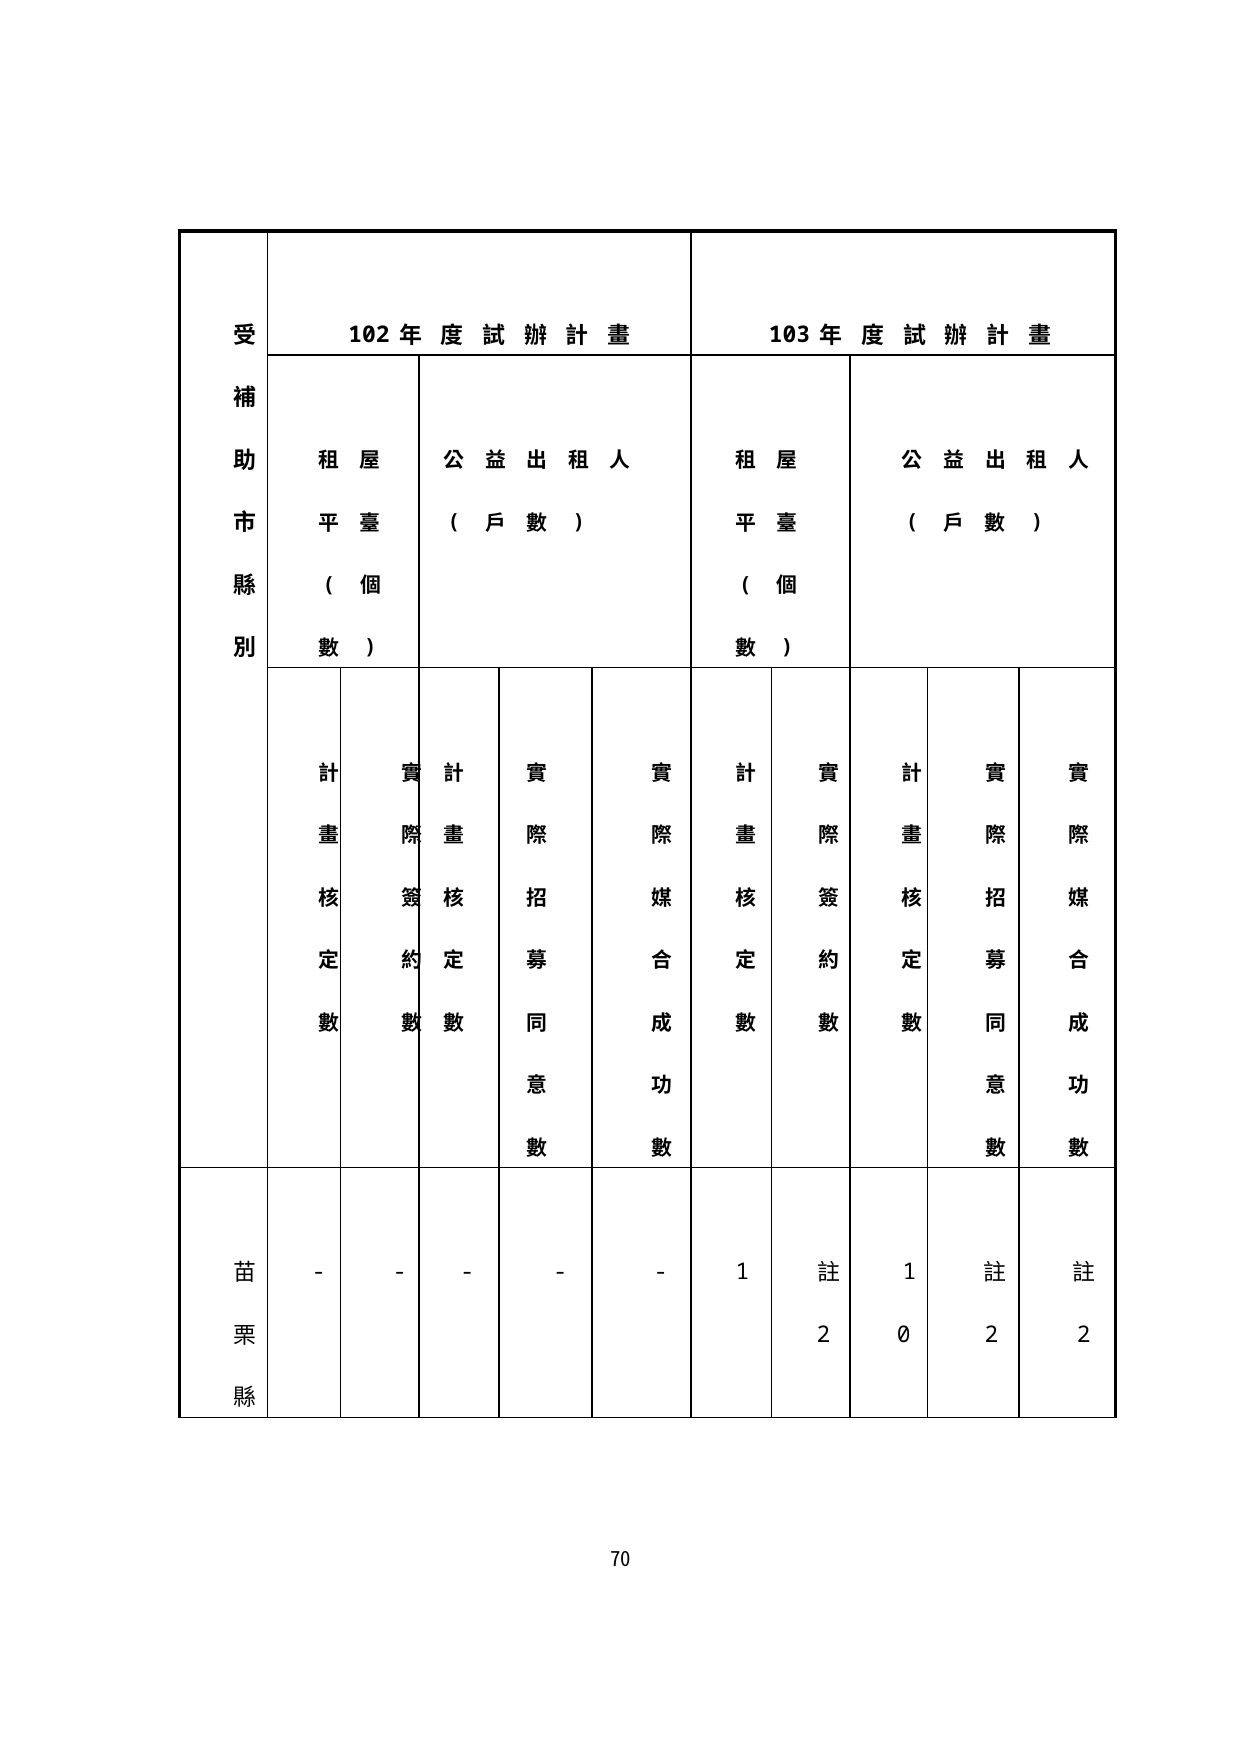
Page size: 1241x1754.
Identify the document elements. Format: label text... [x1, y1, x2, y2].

table_cell - [500, 1168, 591, 1417]
table_cell 實際媒合成功數 [1020, 668, 1114, 1167]
table_cell 註2 [1020, 1168, 1114, 1417]
table_cell - [268, 1168, 340, 1417]
table_header 102年度試辦計畫 [268, 233, 690, 354]
table_cell - [341, 1168, 418, 1417]
table_header 103年度試辦計畫 [692, 233, 1114, 354]
table_cell 苗栗縣 [181, 1168, 267, 1417]
table_cell 租屋平臺(個數) [268, 356, 418, 667]
table_cell 租屋平臺(個數) [692, 356, 849, 667]
table_cell 計畫核定數 [851, 668, 927, 1167]
table_cell 公益出租人(戶數) [420, 356, 690, 667]
table_cell 實際招募同意數 [500, 668, 591, 1167]
table_cell 計畫核定數 [692, 668, 771, 1167]
table_cell 計畫核定數 [268, 668, 340, 1167]
table_cell 註2 [772, 1168, 849, 1417]
table_cell 1 [692, 1168, 771, 1417]
table_cell 公益出租人(戶數) [851, 356, 1114, 667]
table_cell 實際媒合成功數 [593, 668, 690, 1167]
table_cell 實際簽約數 [772, 668, 849, 1167]
table_cell - [420, 1168, 498, 1417]
table_cell 註2 [928, 1168, 1018, 1417]
table_cell 實際招募同意數 [928, 668, 1018, 1167]
table_cell 計畫核定數 [420, 668, 498, 1167]
table_cell 10 [851, 1168, 927, 1417]
table_header 受補助市縣別 [181, 233, 267, 1167]
table_cell 實際簽約數 [341, 668, 418, 1167]
table_cell - [593, 1168, 690, 1417]
